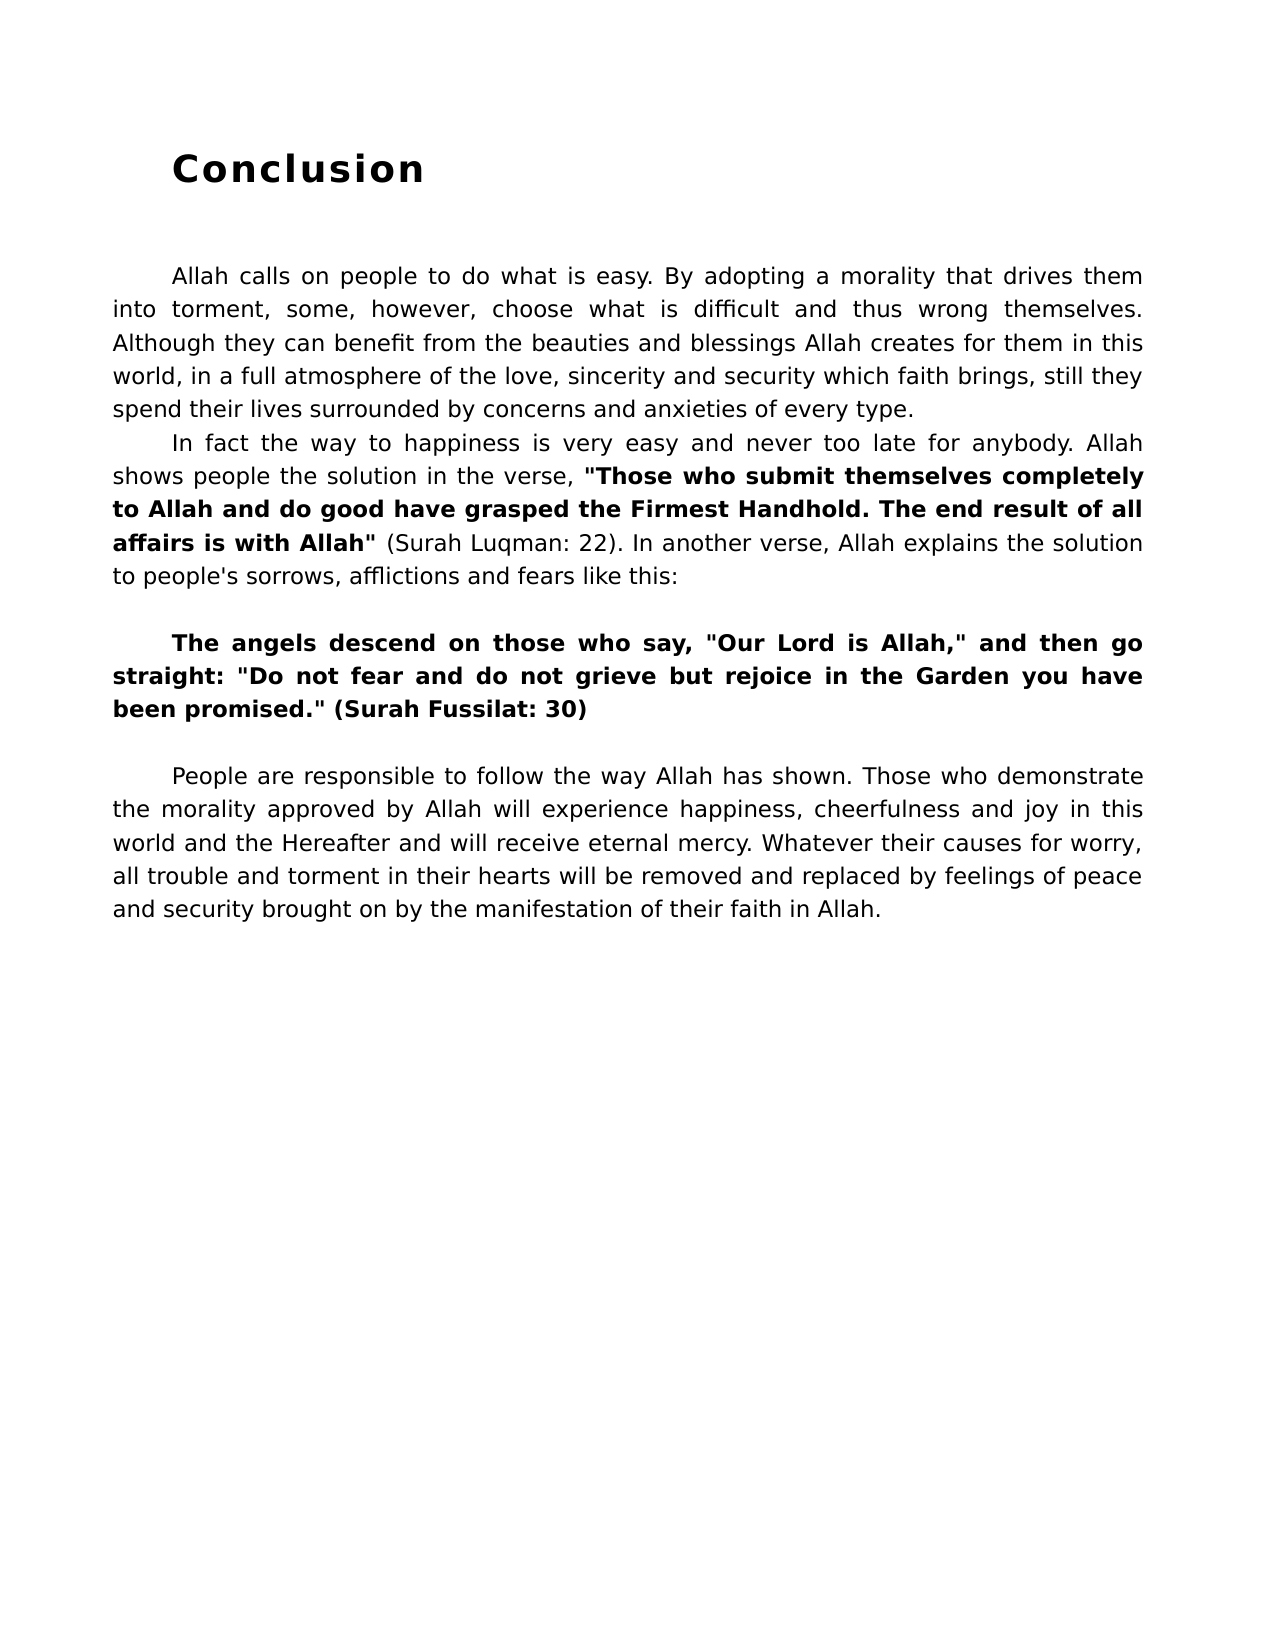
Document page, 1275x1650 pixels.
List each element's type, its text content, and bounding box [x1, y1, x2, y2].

text Allah calls on people to do what is easy. By adopting a morality that drives them into torment, some, however, choose what is difficult and thus wrong themselves. Although they can benefit from the beauties and blessings Allah creates for them in this world, in a full atmosphere of the love, sincerity and security which faith brings, still they spend their lives surrounded by concerns and anxieties of every type. [112, 258, 1145, 424]
text The angels descend on those who say, "Our Lord is Allah," and then go straight: "Do not fear and do not grieve but rejoice in the Garden you have been promised." (Surah Fussilat: 30) [112, 624, 1145, 724]
text In fact the way to happiness is very easy and never too late for anybody. Allah shows people the solution in the verse, "Those who submit themselves completely to Allah and do good have grasped the Firmest Handhold. The end result of all affairs is with Allah" (Surah Luqman: 22). In another verse, Allah explains the solution to people's sorrows, afflictions and fears like this: [112, 424, 1145, 591]
text People are responsible to follow the way Allah has shown. Those who demonstrate the morality approved by Allah will experience happiness, cheerfulness and joy in this world and the Hereafter and will receive eternal mercy. Whatever their causes for worry, all trouble and torment in their hearts will be removed and replaced by feelings of peace and security brought on by the manifestation of their faith in Allah. [112, 758, 1145, 924]
text Conclusion [112, 148, 1145, 191]
